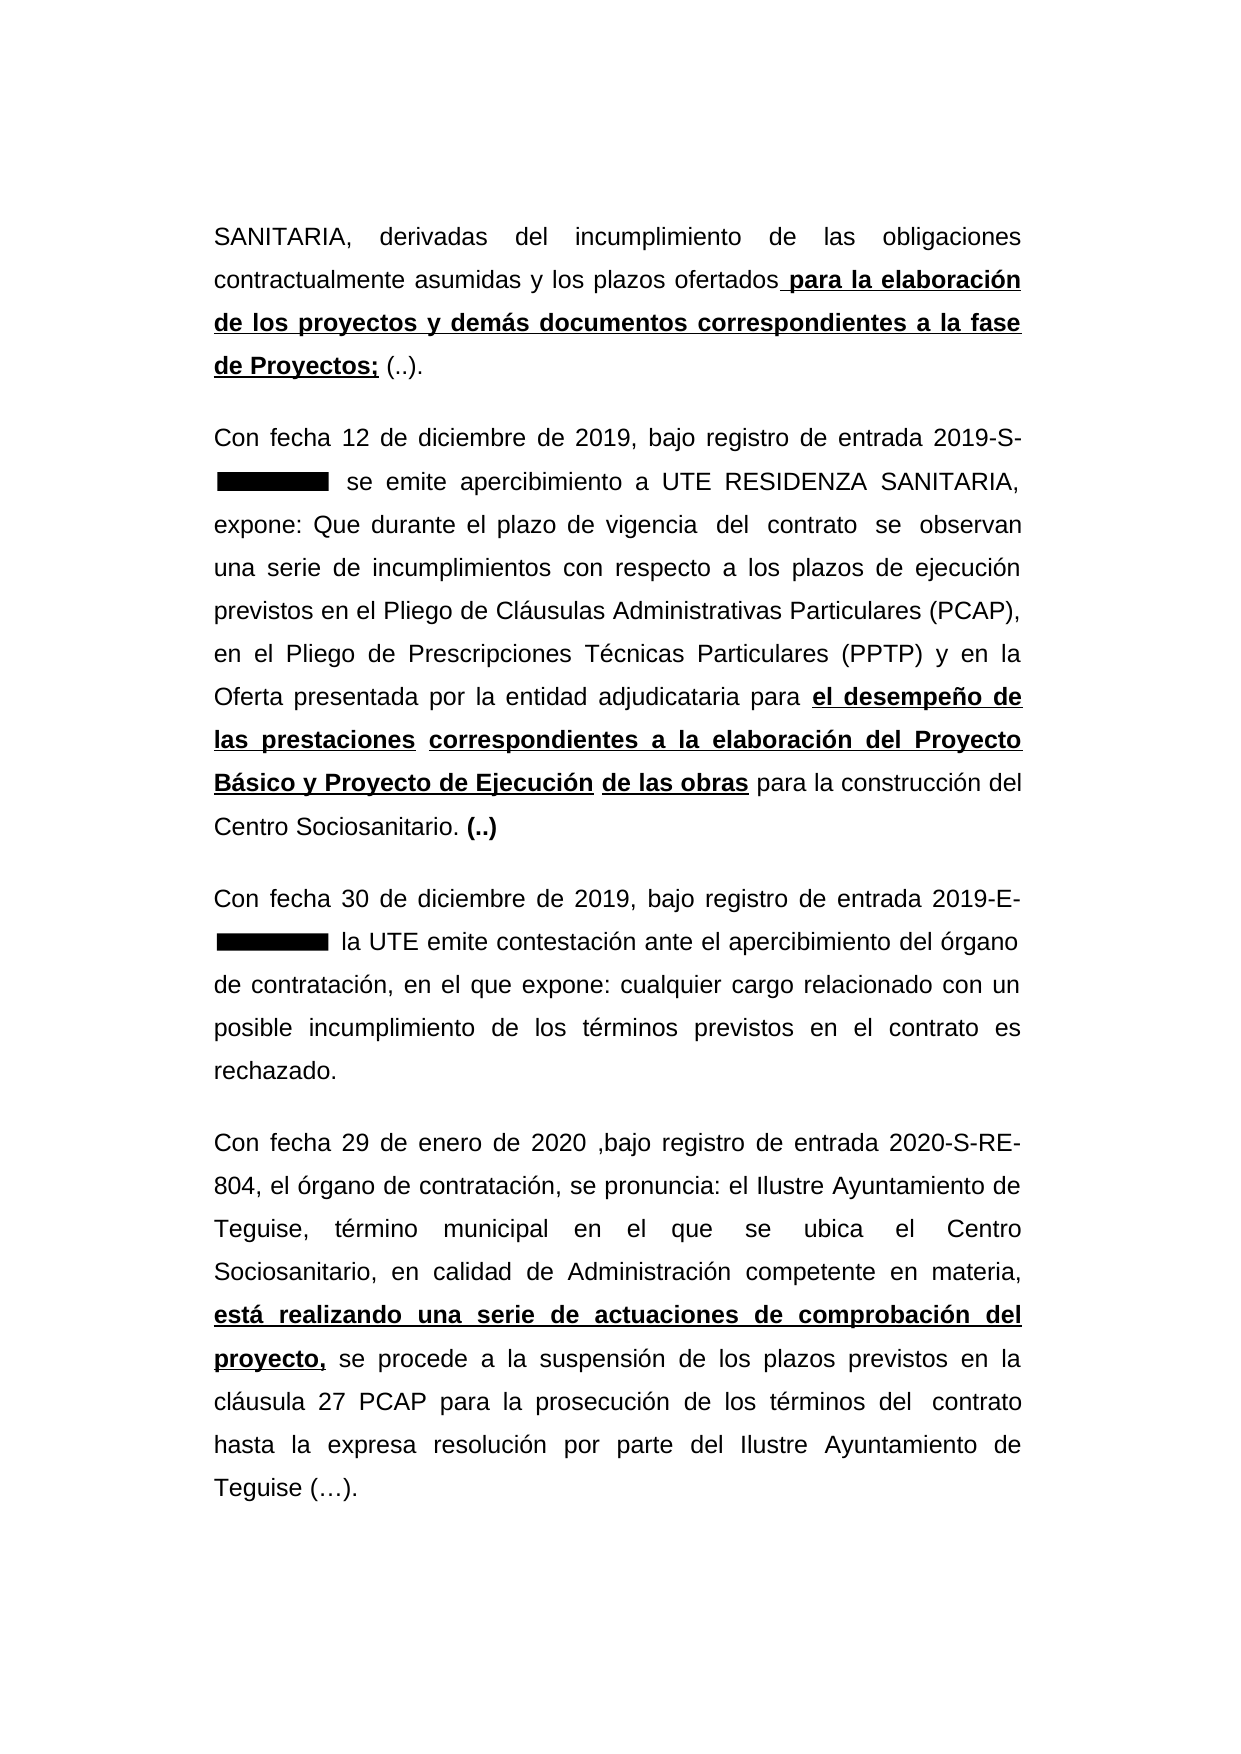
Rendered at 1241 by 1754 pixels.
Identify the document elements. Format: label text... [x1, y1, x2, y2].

text SANITARIA, derivadas del incumplimiento de las obligaciones contractualmente asumidas y los plazos ofertados para la elaboración de los proyectos y demás documentos correspondientes a la fase [213, 222, 1022, 333]
text proyecto, se procede a la suspensión de los plazos previstos en la cláusula 27 PCAP para la prosecución de los términos del contrato hasta la expresa resolución por parte del Ilustre Ayuntamiento de Teguise (…). [213, 1326, 1022, 1502]
text Con fecha 29 de enero de 2020 ,bajo registro de entrada 2020-S-RE- 804, el órgano de contratación, se pronuncia: el Ilustre Ayuntamiento de Teguise, término municipal en el que se ubica el Centro Sociosanitario, en calidad de Administración competente en materia, está realizando una serie de actuaciones de comprobación del [213, 1128, 1022, 1325]
text expone: Que durante el plazo de vigencia del contrato se observan una serie de incumplimientos con respecto a los plazos de ejecución previstos en el Pliego de Cláusulas Administrativas Particulares (PCAP), en el Pliego de Prescripciones Técnicas Particulares (PPTP) y en la Oferta presentada por la entidad adjudicataria para el desempeño de las prestaciones correspondientes a la elaboración del Proyecto Básico y Proyecto de Ejecución de las obras para la construcción del Centro Sociosanitario. (..) [213, 509, 1022, 840]
text Con fecha 30 de diciembre de 2019, bajo registro de entrada 2019-E- la UTE emite contestación ante el apercibimiento del órgano [213, 883, 1021, 955]
text de Proyectos; (..). [213, 334, 1022, 380]
text de contratación, en el que expone: cualquier cargo relacionado con un posible incumplimiento de los términos previstos en el contrato es rechazado. [213, 970, 1021, 1085]
text Con fecha 12 de diciembre de 2019, bajo registro de entrada 2019-S- se emite apercibimiento a UTE RESIDENZA SANITARIA, [213, 423, 1022, 495]
